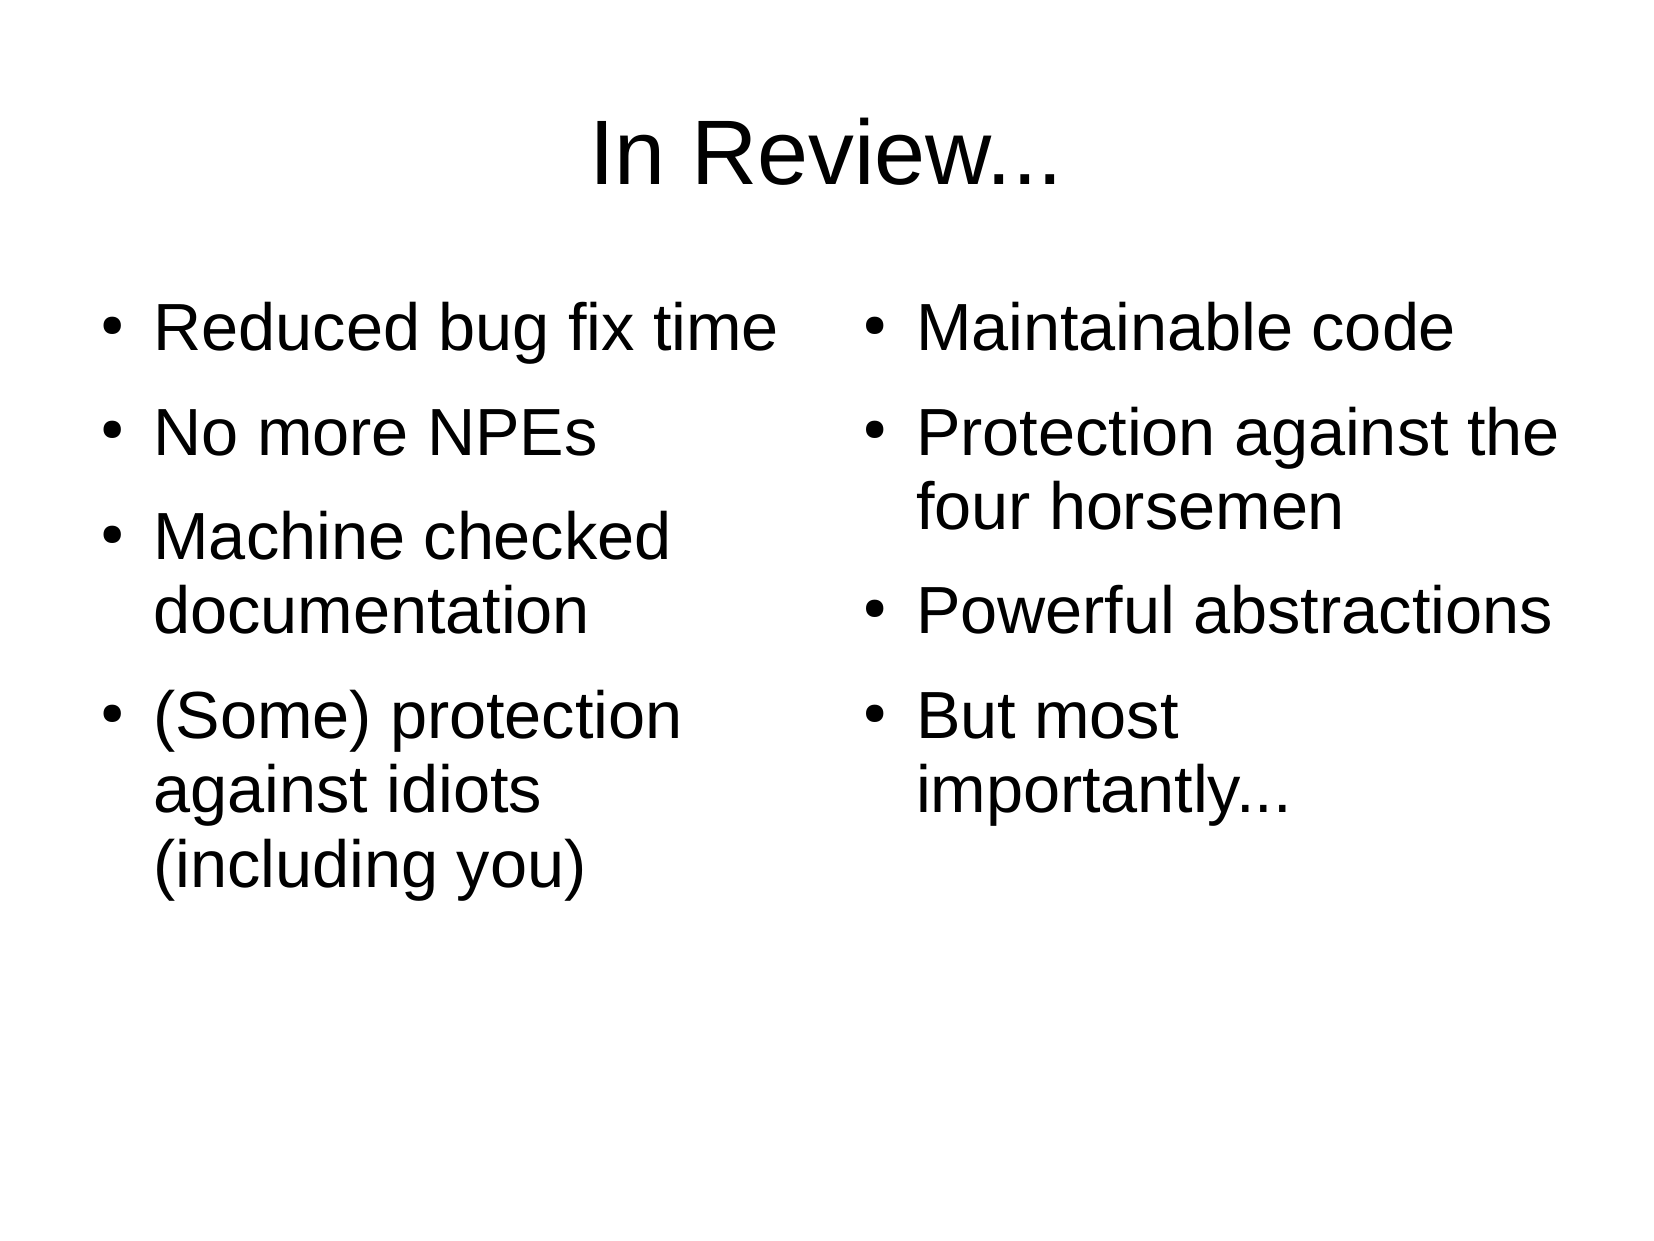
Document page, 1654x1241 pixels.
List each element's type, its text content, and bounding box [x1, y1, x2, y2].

list Maintainable code Protection against the four horsemen Powerful abstractions But most importantly... [845, 290, 1572, 1109]
list Reduced bug fix time No more NPEs Machine checked documentation (Some) protection against idiots (including you) [82, 290, 809, 1109]
title In Review... [82, 49, 1571, 257]
